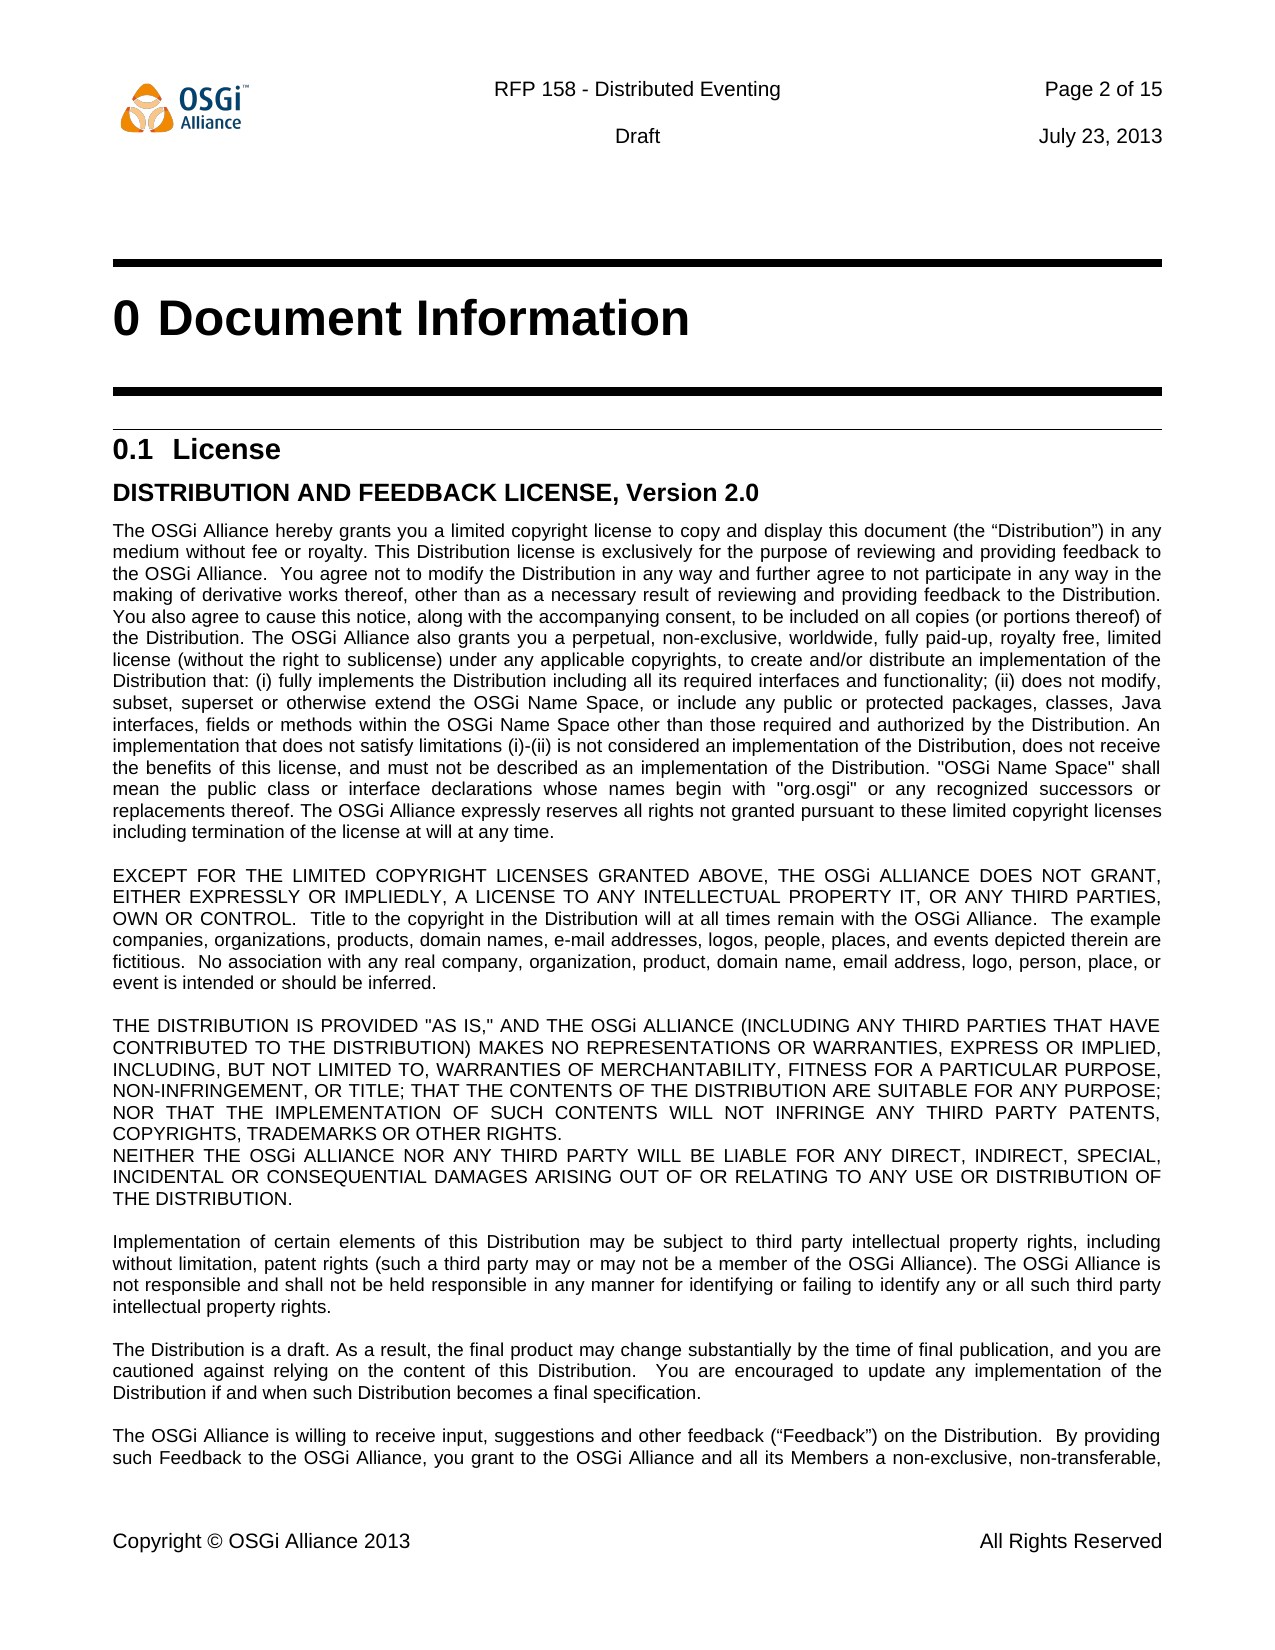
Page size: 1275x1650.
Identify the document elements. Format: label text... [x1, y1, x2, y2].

text DISTRIBUTION AND FEEDBACK LICENSE, Version 2.0 [112, 478, 1162, 507]
text The Distribution is a draft. As a result, the final product may change substantially by the time of final publication, and you are cautioned against relying on the content of this Distribution. You are encouraged to update any implementation of the Distribution if and when such Distribution becomes a final specification. [112, 1339, 1162, 1403]
text NEITHER THE OSGi ALLIANCE NOR ANY THIRD PARTY WILL BE LIABLE FOR ANY DIRECT, INDIRECT, SPECIAL, INCIDENTAL OR CONSEQUENTIAL DAMAGES ARISING OUT OF OR RELATING TO ANY USE OR DISTRIBUTION OF THE DISTRIBUTION. [112, 1145, 1162, 1209]
text The OSGi Alliance is willing to receive input, suggestions and other feedback (“Feedback”) on the Distribution. By providing such Feedback to the OSGi Alliance, you grant to the OSGi Alliance and all its Members a non-exclusive, non-transferable, [112, 1425, 1162, 1468]
text The OSGi Alliance hereby grants you a limited copyright license to copy and display this document (the “Distribution”) in any medium without fee or royalty. This Distribution license is exclusively for the purpose of reviewing and providing feedback to the OSGi Alliance. You agree not to modify the Distribution in any way and further agree to not participate in any way in the making of derivative works thereof, other than as a necessary result of reviewing and providing feedback to the Distribution. You also agree to cause this notice, along with the accompanying consent, to be included on all copies (or portions thereof) of the Distribution. The OSGi Alliance also grants you a perpetual, non-exclusive, worldwide, fully paid-up, royalty free, limited license (without the right to sublicense) under any applicable copyrights, to create and/or distribute an implementation of the Distribution that: (i) fully implements the Distribution including all its required interfaces and functionality; (ii) does not modify, subset, superset or otherwise extend the OSGi Name Space, or include any public or protected packages, classes, Java interfaces, fields or methods within the OSGi Name Space other than those required and authorized by the Distribution. An implementation that does not satisfy limitations (i)-(ii) is not considered an implementation of the Distribution, does not receive the benefits of this license, and must not be described as an implementation of the Distribution. "OSGi Name Space" shall mean the public class or interface declarations whose names begin with "org.osgi" or any recognized successors or replacements thereof. The OSGi Alliance expressly reserves all rights not granted pursuant to these limited copyright licenses including termination of the license at will at any time. [112, 519, 1162, 843]
picture [113, 76, 257, 140]
subtitle Document Information [112, 260, 1162, 396]
subtitle License [112, 430, 1162, 466]
text Implementation of certain elements of this Distribution may be subject to third party intellectual property rights, including without limitation, patent rights (such a third party may or may not be a member of the OSGi Alliance). The OSGi Alliance is not responsible and shall not be held responsible in any manner for identifying or failing to identify any or all such third party intellectual property rights. [112, 1231, 1162, 1317]
text EXCEPT FOR THE LIMITED COPYRIGHT LICENSES GRANTED ABOVE, THE OSGi ALLIANCE DOES NOT GRANT, EITHER EXPRESSLY OR IMPLIEDLY, A LICENSE TO ANY INTELLECTUAL PROPERTY IT, OR ANY THIRD PARTIES, OWN OR CONTROL. Title to the copyright in the Distribution will at all times remain with the OSGi Alliance. The example companies, organizations, products, domain names, e-mail addresses, logos, people, places, and events depicted therein are fictitious. No association with any real company, organization, product, domain name, email address, logo, person, place, or event is intended or should be inferred. [112, 864, 1162, 994]
text THE DISTRIBUTION IS PROVIDED "AS IS," AND THE OSGi ALLIANCE (INCLUDING ANY THIRD PARTIES THAT HAVE CONTRIBUTED TO THE DISTRIBUTION) MAKES NO REPRESENTATIONS OR WARRANTIES, EXPRESS OR IMPLIED, INCLUDING, BUT NOT LIMITED TO, WARRANTIES OF MERCHANTABILITY, FITNESS FOR A PARTICULAR PURPOSE, NON-INFRINGEMENT, OR TITLE; THAT THE CONTENTS OF THE DISTRIBUTION ARE SUITABLE FOR ANY PURPOSE; NOR THAT THE IMPLEMENTATION OF SUCH CONTENTS WILL NOT INFRINGE ANY THIRD PARTY PATENTS, COPYRIGHTS, TRADEMARKS OR OTHER RIGHTS. [112, 1015, 1162, 1145]
